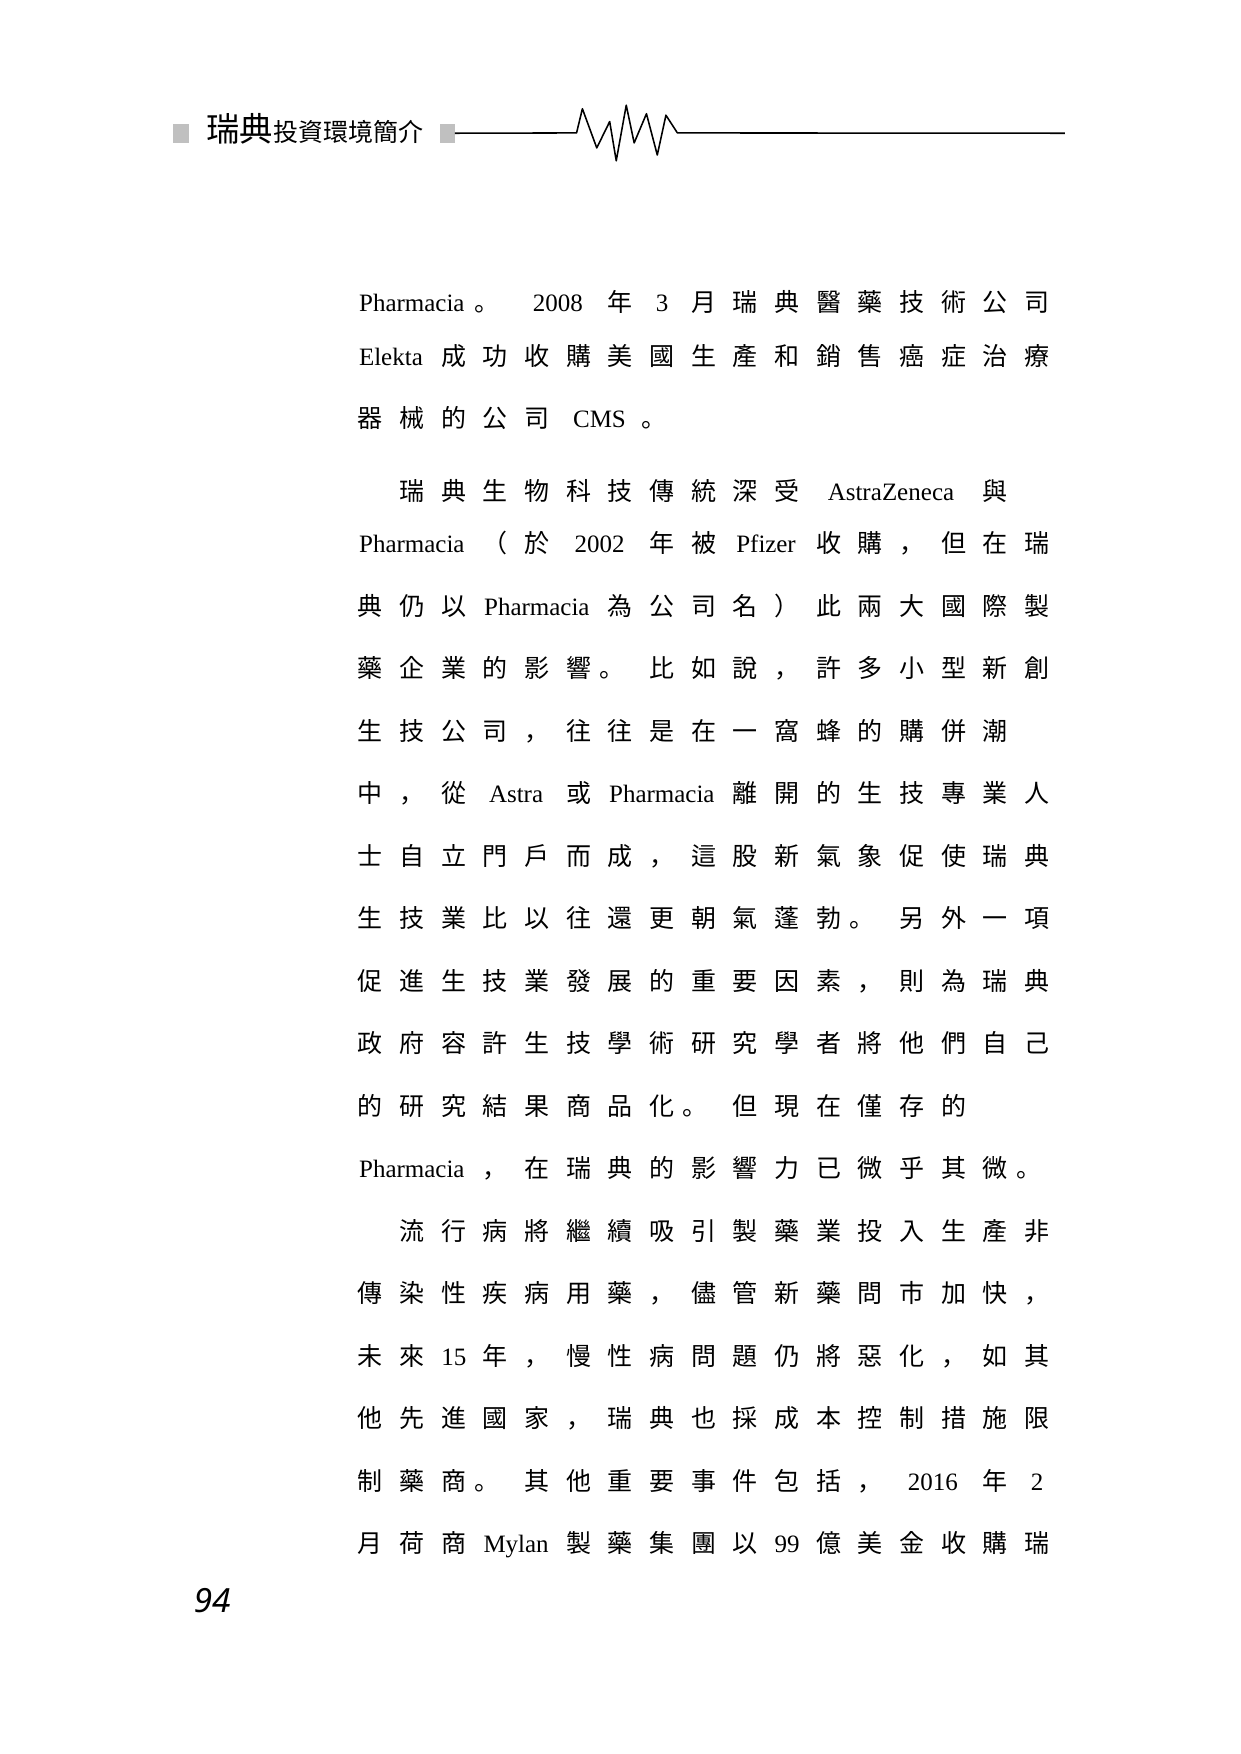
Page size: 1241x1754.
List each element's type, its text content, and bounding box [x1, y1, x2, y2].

text Pharmacia。2008年3月瑞典醫藥技術公司Elekta成功收購美國生產和銷售癌症治療器械的公司CMS。 [330, 250, 1058, 438]
text 瑞典生物科技傳統深受AstraZeneca與Pharmacia（於2002年被Pfizer收購，但在瑞典仍以Pharmacia為公司名）此兩大國際製藥企業的影響。比如說，許多小型新創生技公司，往往是在一窩蜂的購併潮中，從Astra或Pharmacia離開的生技專業人士自立門戶而成，這股新氣象促使瑞典生技業比以往還更朝氣蓬勃。另外一項促進生技業發展的重要因素，則為瑞典政府容許生技學術研究學者將他們自己的研究結果商品化。但現在僅存的Pharmacia，在瑞典的影響力已微乎其微。 [330, 438, 1058, 1188]
text 流行病將繼續吸引製藥業投入生產非傳染性疾病用藥，儘管新藥問市加快，未來15年，慢性病問題仍將惡化，如其他先進國家，瑞典也採成本控制措施限制藥商。其他重要事件包括，2016年2月荷商Mylan製藥集團以99億美金收購瑞 [330, 1188, 1058, 1563]
